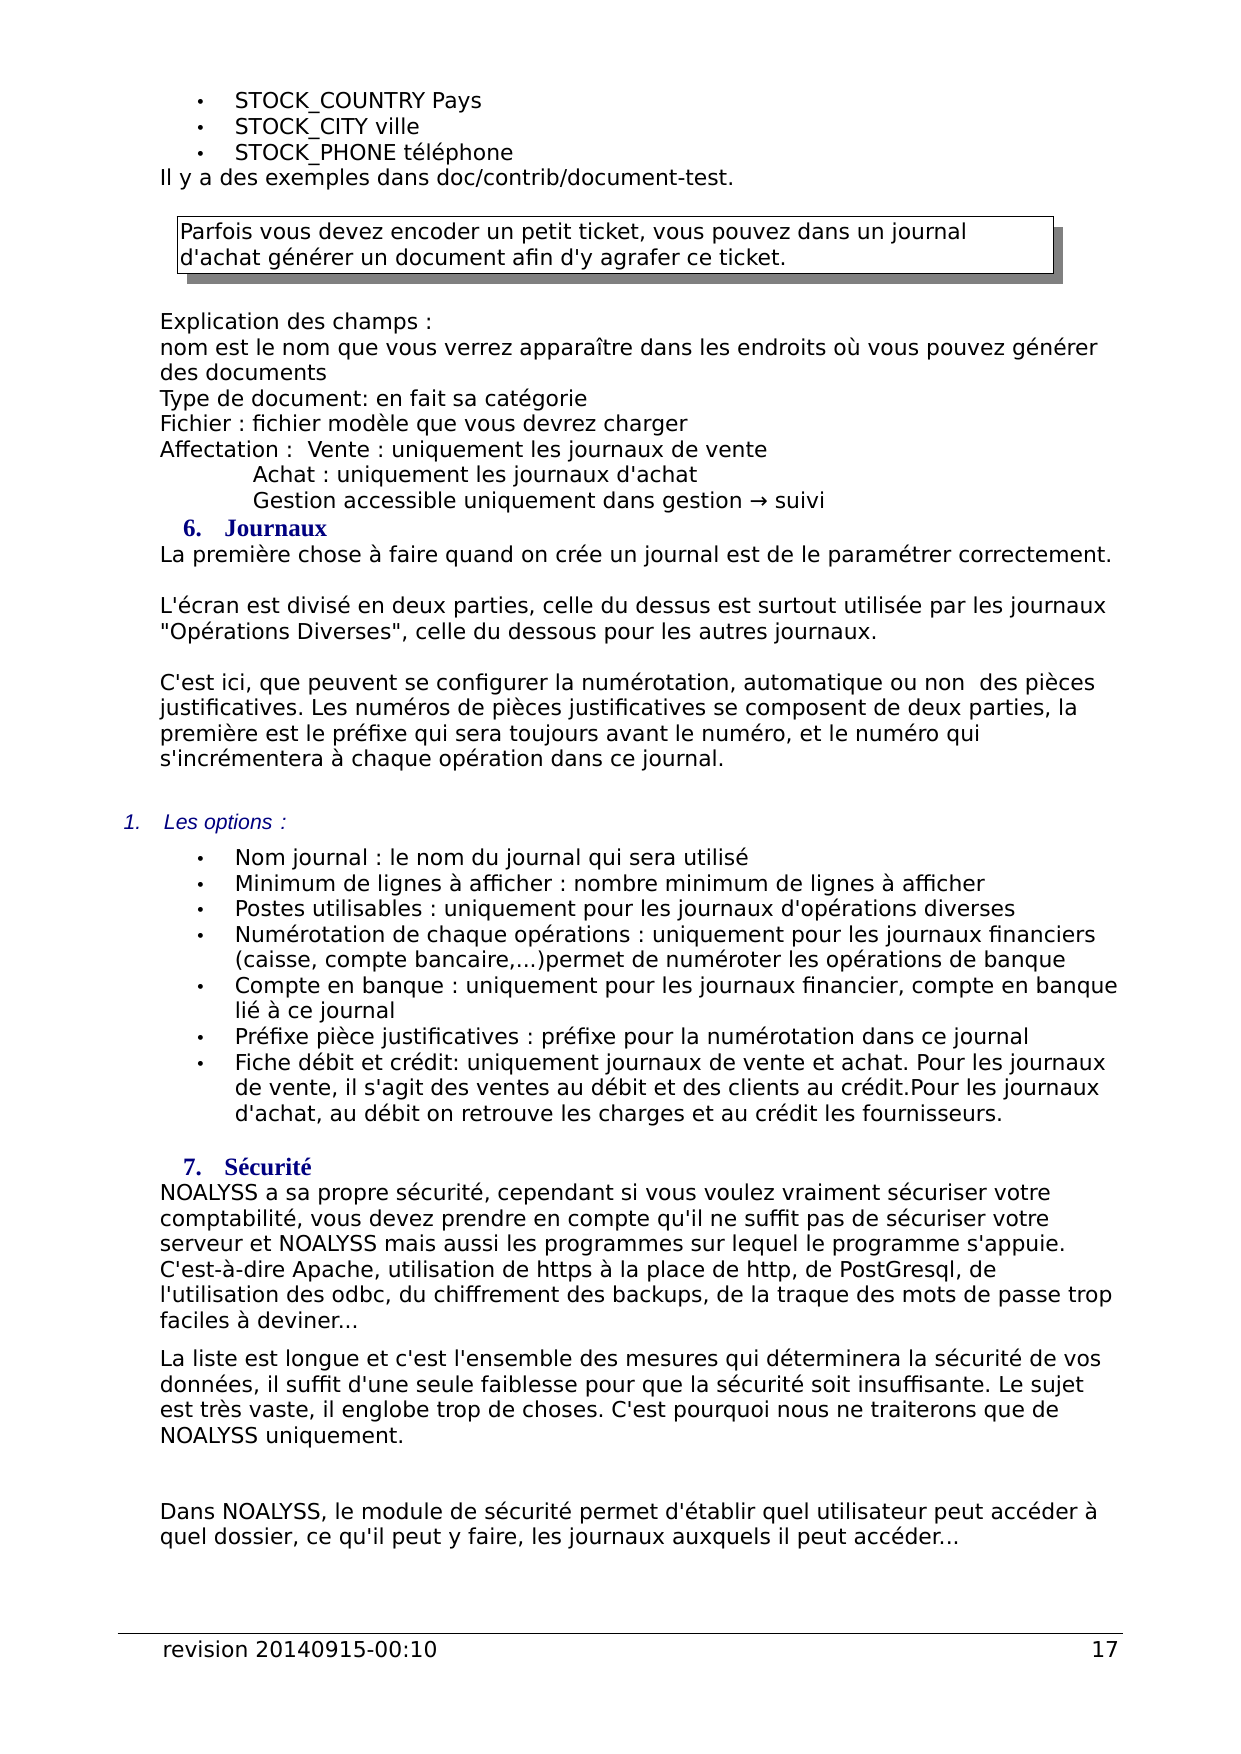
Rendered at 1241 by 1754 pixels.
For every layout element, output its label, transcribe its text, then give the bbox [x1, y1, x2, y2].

subtitle Sécurité [177, 1152, 1123, 1181]
text Dans NOALYSS, le module de sécurité permet d'établir quel utilisateur peut accéder à quel dossier, ce qu'il peut y faire, les journaux auxquels il peut accéder... [159, 1499, 1123, 1550]
subtitle Journaux [177, 513, 1123, 542]
text Il y a des exemples dans doc/contrib/document-test. [159, 165, 1123, 191]
text C'est ici, que peuvent se configurer la numérotation, automatique ou non des pièces justificatives. Les numéros de pièces justificatives se composent de deux parties, la première est le préfixe qui sera toujours avant le numéro, et le numéro qui s'incrémentera à chaque opération dans ce journal. [159, 670, 1123, 772]
text Type de document: en fait sa catégorie [159, 386, 1123, 411]
list Nom journal : le nom du journal qui sera utilisé [197, 846, 1123, 871]
list STOCK_COUNTRY Pays [197, 88, 1123, 114]
subtitle Les options : [117, 809, 1123, 834]
list Numérotation de chaque opérations : uniquement pour les journaux financiers (caisse, compte bancaire,...)permet de numéroter les opérations de banque [197, 922, 1123, 973]
list Postes utilisables : uniquement pour les journaux d'opérations diverses [197, 897, 1123, 922]
list STOCK_CITY ville [197, 114, 1123, 139]
text nom est le nom que vous verrez apparaître dans les endroits où vous pouvez générer des documents [159, 335, 1123, 386]
text Gestion accessible uniquement dans gestion → suivi [159, 488, 1123, 513]
text La première chose à faire quand on crée un journal est de le paramétrer correctement. [159, 542, 1123, 568]
list Fiche débit et crédit: uniquement journaux de vente et achat. Pour les journaux de vente, il s'agit des ventes au débit et des clients au crédit.Pour les journaux d'achat, au débit on retrouve les charges et au crédit les fournisseurs. [197, 1050, 1123, 1126]
text L'écran est divisé en deux parties, celle du dessus est surtout utilisée par les journaux "Opérations Diverses", celle du dessous pour les autres journaux. [159, 593, 1123, 644]
list Préfixe pièce justificatives : préfixe pour la numérotation dans ce journal [197, 1024, 1123, 1050]
list Compte en banque : uniquement pour les journaux financier, compte en banque lié à ce journal [197, 973, 1123, 1024]
text Explication des champs : [159, 309, 1123, 335]
text NOALYSS a sa propre sécurité, cependant si vous voulez vraiment sécuriser votre comptabilité, vous devez prendre en compte qu'il ne suffit pas de sécuriser votre serveur et NOALYSS mais aussi les programmes sur lequel le programme s'appuie. C'est-à-dire Apache, utilisation de https à la place de http, de PostGresql, de l'utilisation des odbc, du chiffrement des backups, de la traque des mots de passe trop faciles à deviner... [159, 1181, 1123, 1334]
text La liste est longue et c'est l'ensemble des mesures qui déterminera la sécurité de vos données, il suffit d'une seule faiblesse pour que la sécurité soit insuffisante. Le sujet est très vaste, il englobe trop de choses. C'est pourquoi nous ne traiterons que de NOALYSS uniquement. [159, 1346, 1123, 1448]
text Affectation : Vente : uniquement les journaux de vente [159, 437, 1123, 462]
text Parfois vous devez encoder un petit ticket, vous pouvez dans un journal d'achat générer un document afin d'y agrafer ce ticket. [178, 217, 1053, 273]
text Fichier : fichier modèle que vous devrez charger [159, 411, 1123, 437]
text Achat : uniquement les journaux d'achat [159, 462, 1123, 488]
list Minimum de lignes à afficher : nombre minimum de lignes à afficher [197, 871, 1123, 897]
list STOCK_PHONE téléphone [197, 139, 1123, 165]
